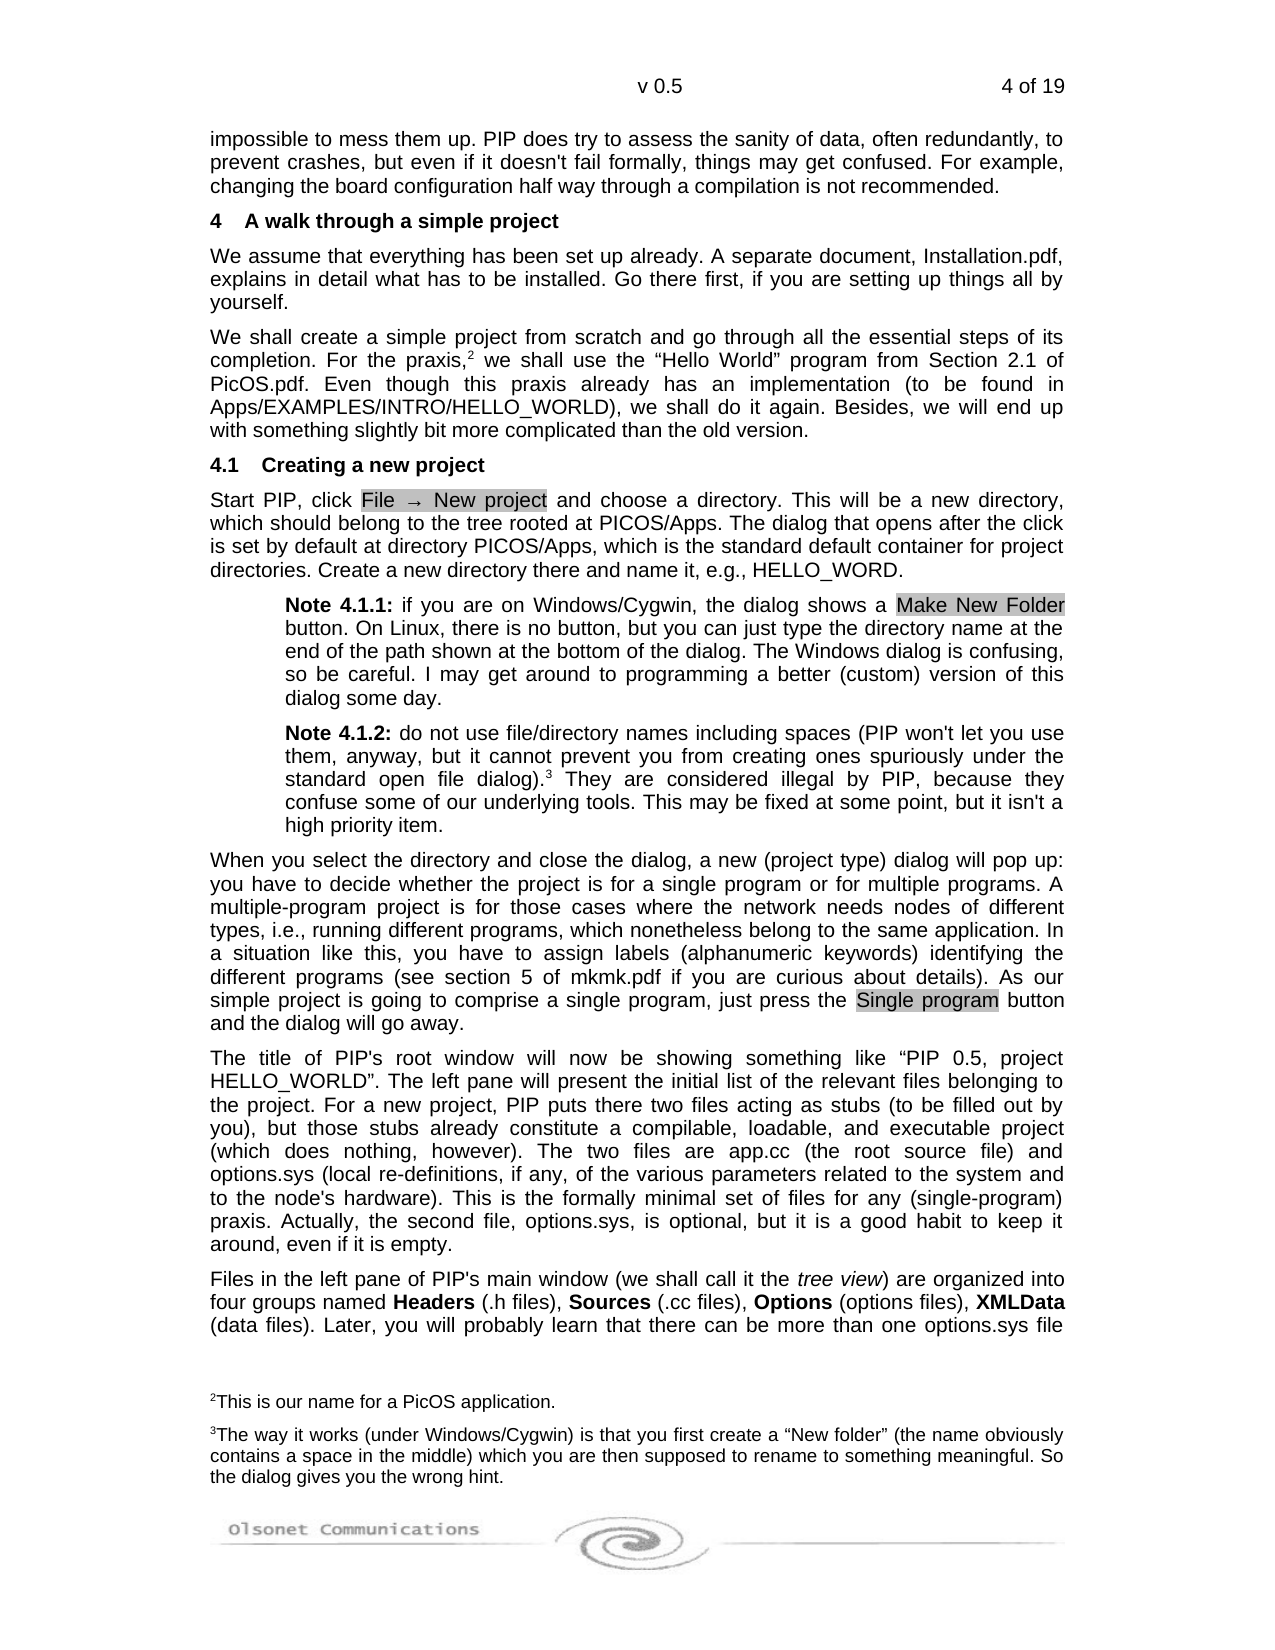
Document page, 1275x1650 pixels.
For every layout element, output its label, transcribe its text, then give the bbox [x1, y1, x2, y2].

text The way it works (under Windows/Cygwin) is that you first create a “New folder” (the name obviously contains a space in the middle) which you are then supposed to rename to something meaningful. So the dialog gives you the wrong hint. [210, 1424, 1065, 1487]
subtitle A walk through a simple project [210, 209, 1065, 232]
text The title of PIP's root window will now be showing something like “PIP 0.5, project HELLO_WORLD”. The left pane will present the initial list of the relevant files belonging to the project. For a new project, PIP puts there two files acting as stubs (to be filled out by you), but those stubs already constitute a compilable, loadable, and executable project (which does nothing, however). The two files are app.cc (the root source file) and options.sys (local re-definitions, if any, of the various parameters related to the system and to the node's hardware). This is the formally minimal set of files for any (single-program) praxis. Actually, the second file, options.sys, is optional, but it is a good habit to keep it around, even if it is empty. [210, 1047, 1065, 1256]
text This is our name for a PicOS application. [210, 1392, 1065, 1413]
picture [210, 1501, 1065, 1593]
subtitle Creating a new project [210, 453, 1065, 477]
text Note 4.1.2: do not use file/directory names including spaces (PIP won't let you use them, anyway, but it cannot prevent you from creating ones spuriously under the standard open file dialog). They are considered illegal by PIP, because they confuse some of our underlying tools. This may be fixed at some point, but it isn't a high priority item. [285, 721, 1065, 837]
text Start PIP, click File → New project and choose a directory. This will be a new directory, which should belong to the tree rooted at PICOS/Apps. The dialog that opens after the click is set by default at directory PICOS/Apps, which is the standard default container for project directories. Create a new directory there and name it, e.g., HELLO_WORD. [210, 488, 1065, 581]
text Note 4.1.1: if you are on Windows/Cygwin, the dialog shows a Make New Folder button. On Linux, there is no button, but you can just type the directory name at the end of the path shown at the bottom of the dialog. The Windows dialog is confusing, so be careful. I may get around to programming a better (custom) version of this dialog some day. [285, 593, 1065, 709]
text impossible to mess them up. PIP does try to assess the sanity of data, often redundantly, to prevent crashes, but even if it doesn't fail formally, things may get confused. For example, changing the board configuration half way through a compilation is not recommended. [210, 128, 1065, 197]
text We shall create a simple project from scratch and go through all the essential steps of its completion. For the praxis, we shall use the “Hello World” program from Section 2.1 of PicOS.pdf. Even though this praxis already has an implementation (to be found in Apps/EXAMPLES/INTRO/HELLO_WORLD), we shall do it again. Besides, we will end up with something slightly bit more complicated than the old version. [210, 326, 1065, 442]
text Files in the left pane of PIP's main window (we shall call it the tree view) are organized into four groups named Headers (.h files), Sources (.cc files), Options (options files), XMLData (data files). Later, you will probably learn that there can be more than one options.sys file [210, 1267, 1065, 1337]
text We assume that everything has been set up already. A separate document, Installation.pdf, explains in detail what has to be installed. Go there first, if you are setting up things all by yourself. [210, 244, 1065, 314]
text When you select the directory and close the dialog, a new (project type) dialog will pop up: you have to decide whether the project is for a single program or for multiple programs. A multiple-program project is for those cases where the network needs nodes of different types, i.e., running different programs, which nonetheless belong to the same application. In a situation like this, you have to assign labels (alphanumeric keywords) identifying the different programs (see section 5 of mkmk.pdf if you are curious about details). As our simple project is going to comprise a single program, just press the Single program button and the dialog will go away. [210, 849, 1065, 1035]
